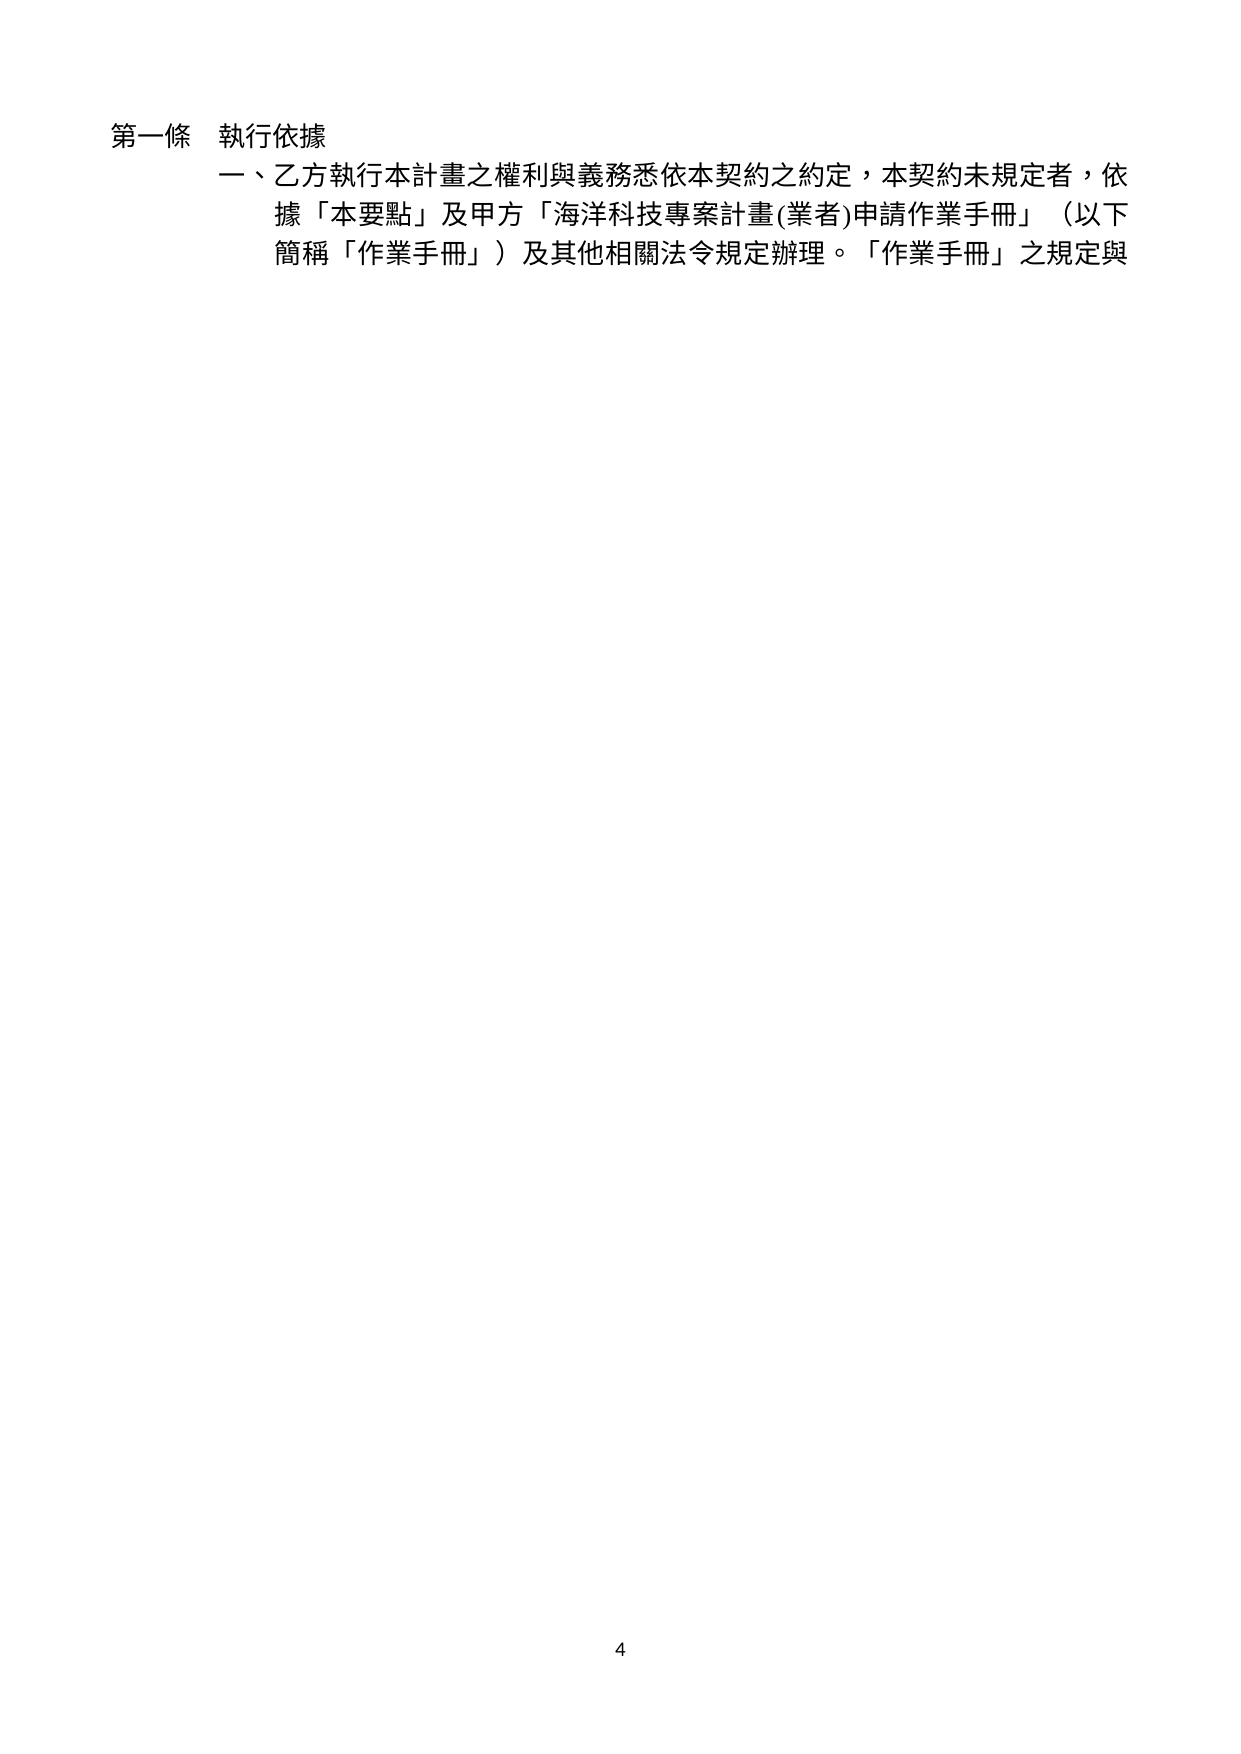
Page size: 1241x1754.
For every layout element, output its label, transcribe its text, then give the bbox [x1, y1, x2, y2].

text 一、乙方執行本計畫之權利與義務悉依本契約之約定，本契約未規定者，依據「本要點」及甲方「海洋科技專案計畫(業者)申請作業手冊」（以下簡稱「作業手冊」）及其他相關法令規定辦理。「作業手冊」之規定與 [218, 154, 1131, 272]
text 第一條 執行依據 [110, 114, 1131, 154]
